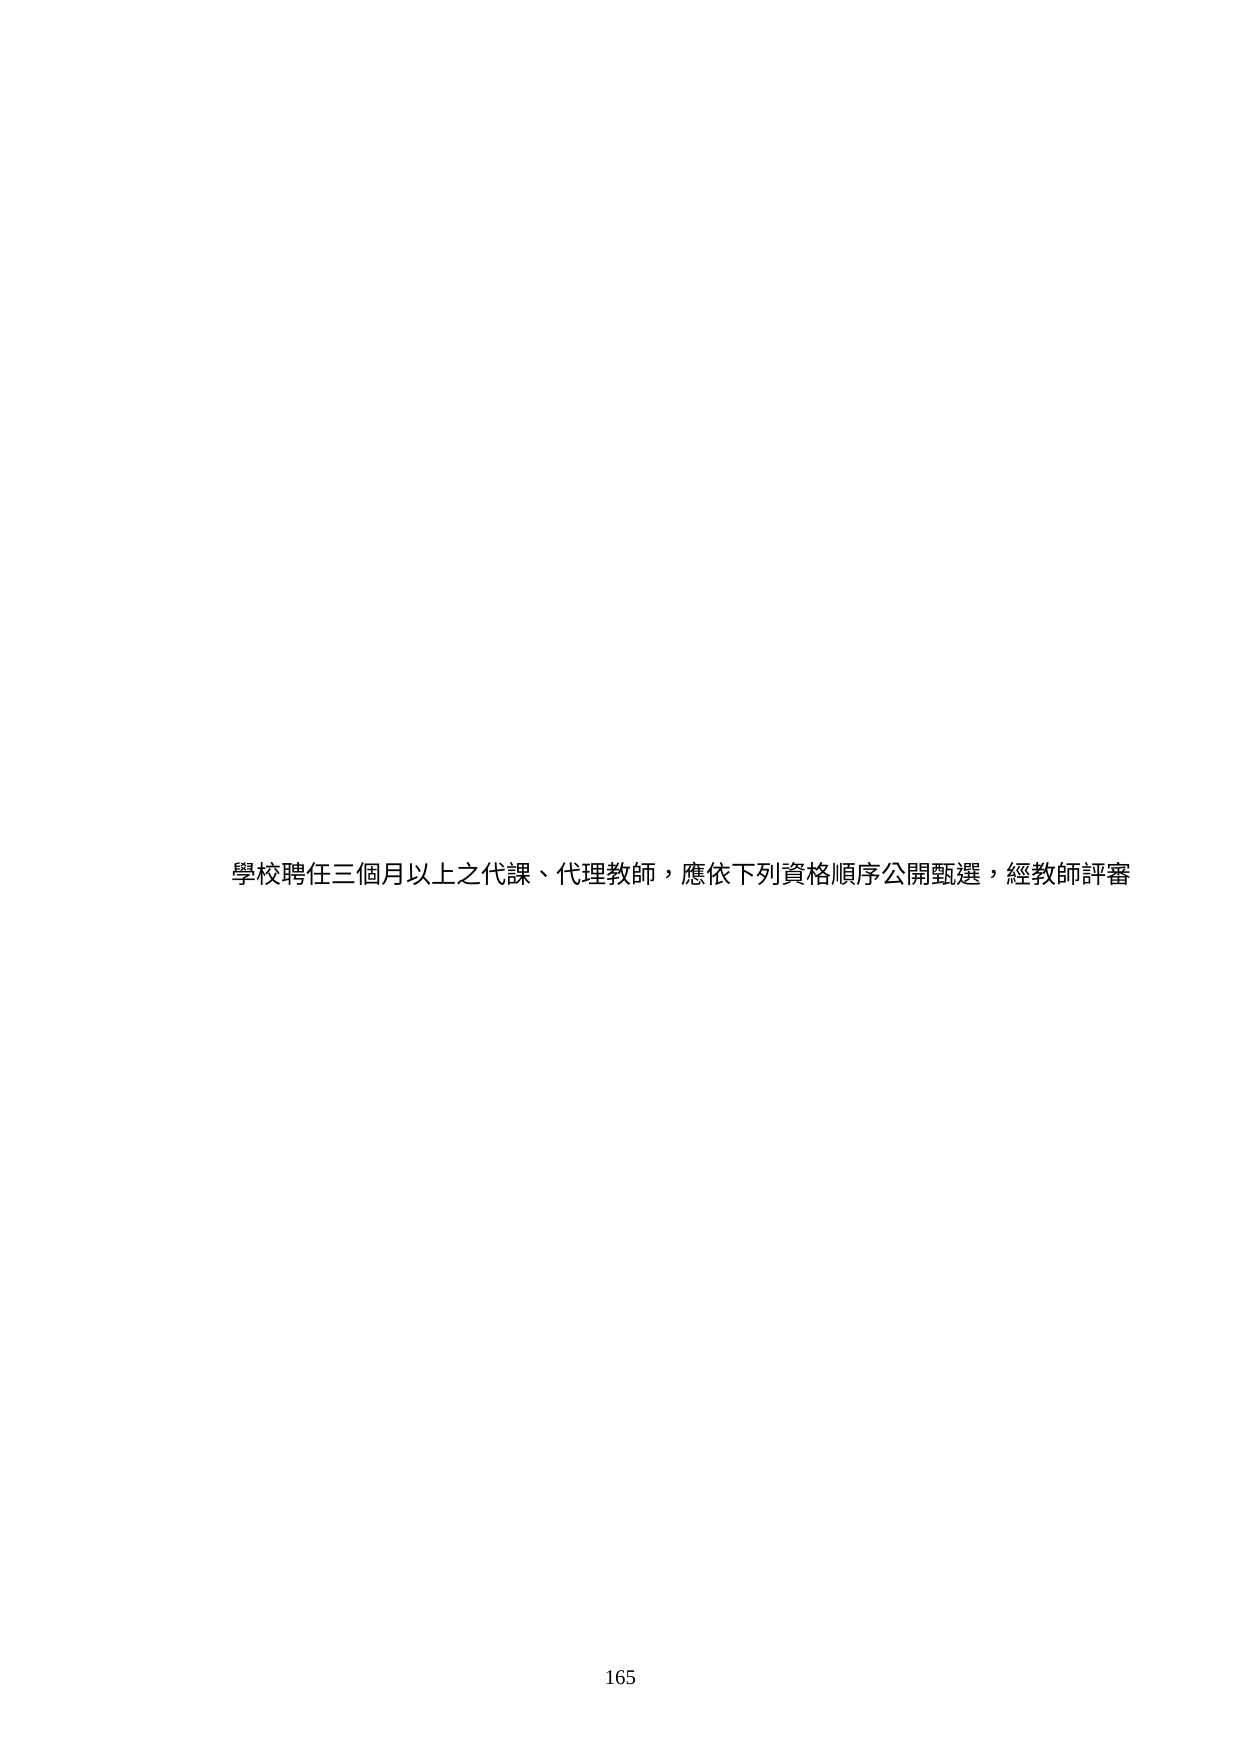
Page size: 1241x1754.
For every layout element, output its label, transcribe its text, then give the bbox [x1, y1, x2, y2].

text 學校聘任三個月以上之代課、代理教師，應依下列資格順序公開甄選，經教師評審 [231, 831, 1134, 893]
